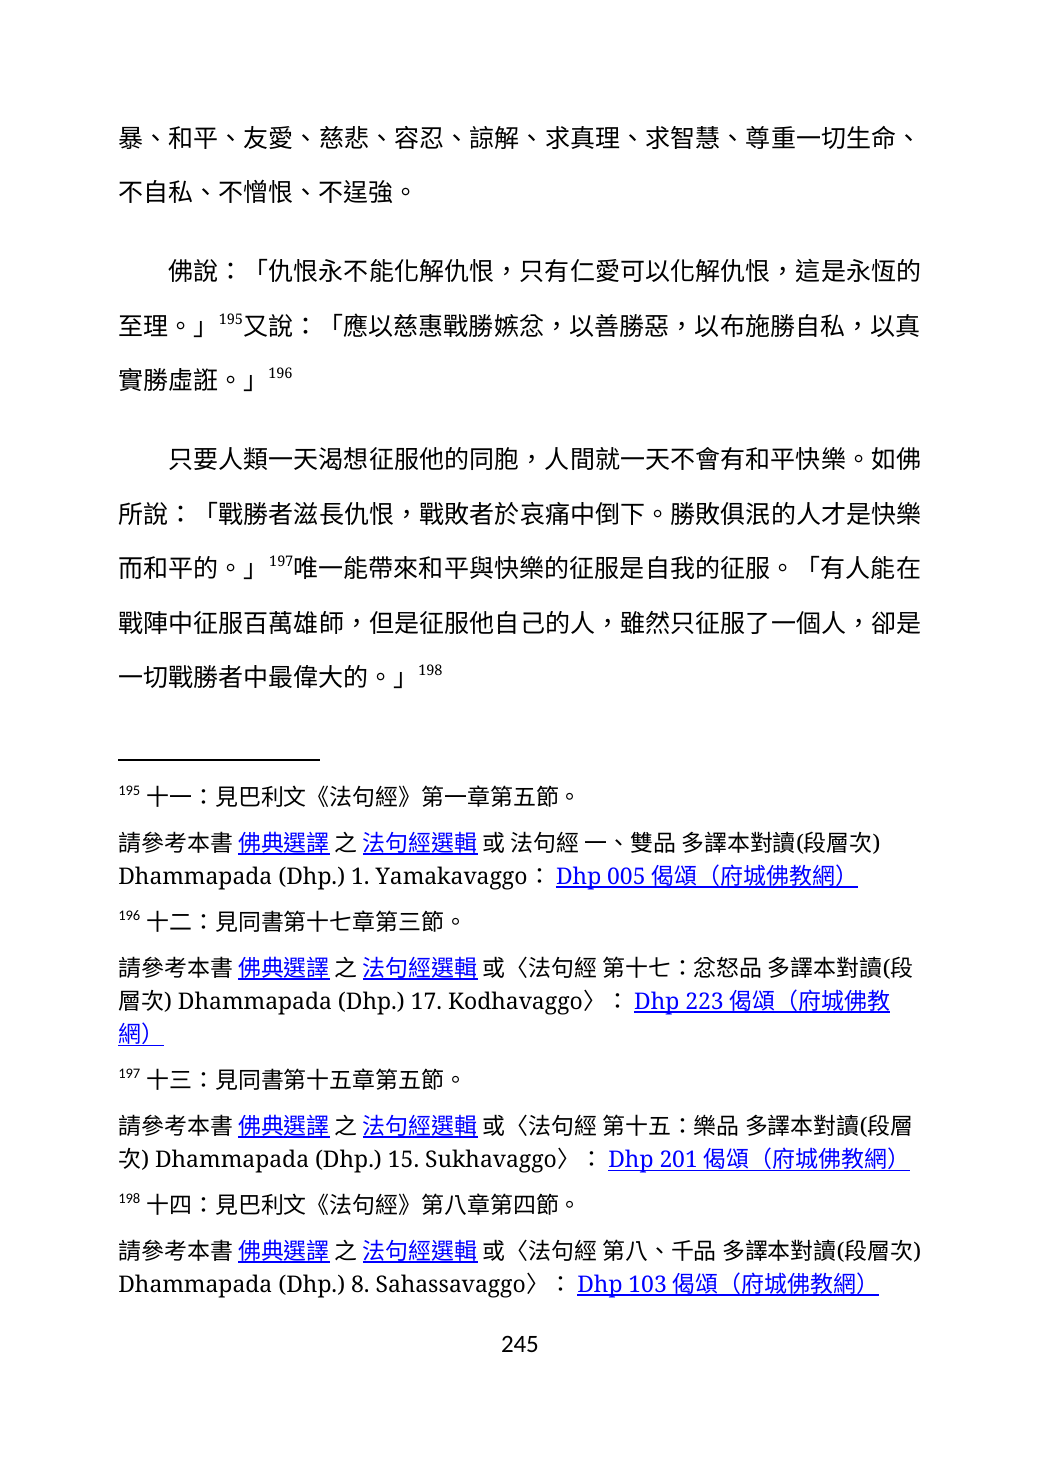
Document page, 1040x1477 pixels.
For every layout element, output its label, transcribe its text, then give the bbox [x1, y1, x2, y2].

text 只要人類一天渴想征服他的同胞，人間就一天不會有和平快樂。如佛所說：「戰勝者滋長仇恨，戰敗者於哀痛中倒下。勝敗俱泯的人才是快樂而和平的。」唯一能帶來和平與快樂的征服是自我的征服。「有人能在戰陣中征服百萬雄師，但是征服他自己的人，雖然只征服了一個人，卻是一切戰勝者中最偉大的。」 [118, 440, 921, 694]
text 十二：見同書第十七章第三節。 [118, 904, 921, 937]
text 十一：見巴利文《法句經》第一章第五節。 [118, 779, 921, 812]
text 暴、和平、友愛、慈悲、容忍、諒解、求真理、求智慧、尊重一切生命、不自私、不憎恨、不逞強。 [118, 118, 921, 209]
text 請參考本書 佛典選譯 之 法句經選輯 或〈法句經 第八、千品 多譯本對讀(段層次) Dhammapada (Dhp.) 8. Sahassavaggo〉： Dhp 103 偈頌（府城佛教網） [118, 1233, 921, 1299]
text 請參考本書 佛典選譯 之 法句經選輯 或〈法句經 第十五：樂品 多譯本對讀(段層次) Dhammapada (Dhp.) 15. Sukhavaggo〉： Dhp 201 偈頌（府城佛教網） [118, 1108, 921, 1174]
text 請參考本書 佛典選譯 之 法句經選輯 或〈法句經 第十七：忿怒品 多譯本對讀(段層次) Dhammapada (Dhp.) 17. Kodhavaggo〉： Dhp 223 偈頌（府城佛教網） [118, 949, 921, 1049]
text 請參考本書 佛典選譯 之 法句經選輯 或 法句經 一、雙品 多譯本對讀(段層次) Dhammapada (Dhp.) 1. Yamakavaggo： Dhp 005 偈頌（府城佛教網） [118, 825, 921, 891]
text 十四：見巴利文《法句經》第八章第四節。 [118, 1187, 921, 1220]
text 佛說：「仇恨永不能化解仇恨，只有仁愛可以化解仇恨，這是永恆的至理。」又說：「應以慈惠戰勝嫉忿，以善勝惡，以布施勝自私，以真實勝虛誑。」 [118, 252, 921, 397]
text 十三：見同書第十五章第五節。 [118, 1062, 921, 1095]
